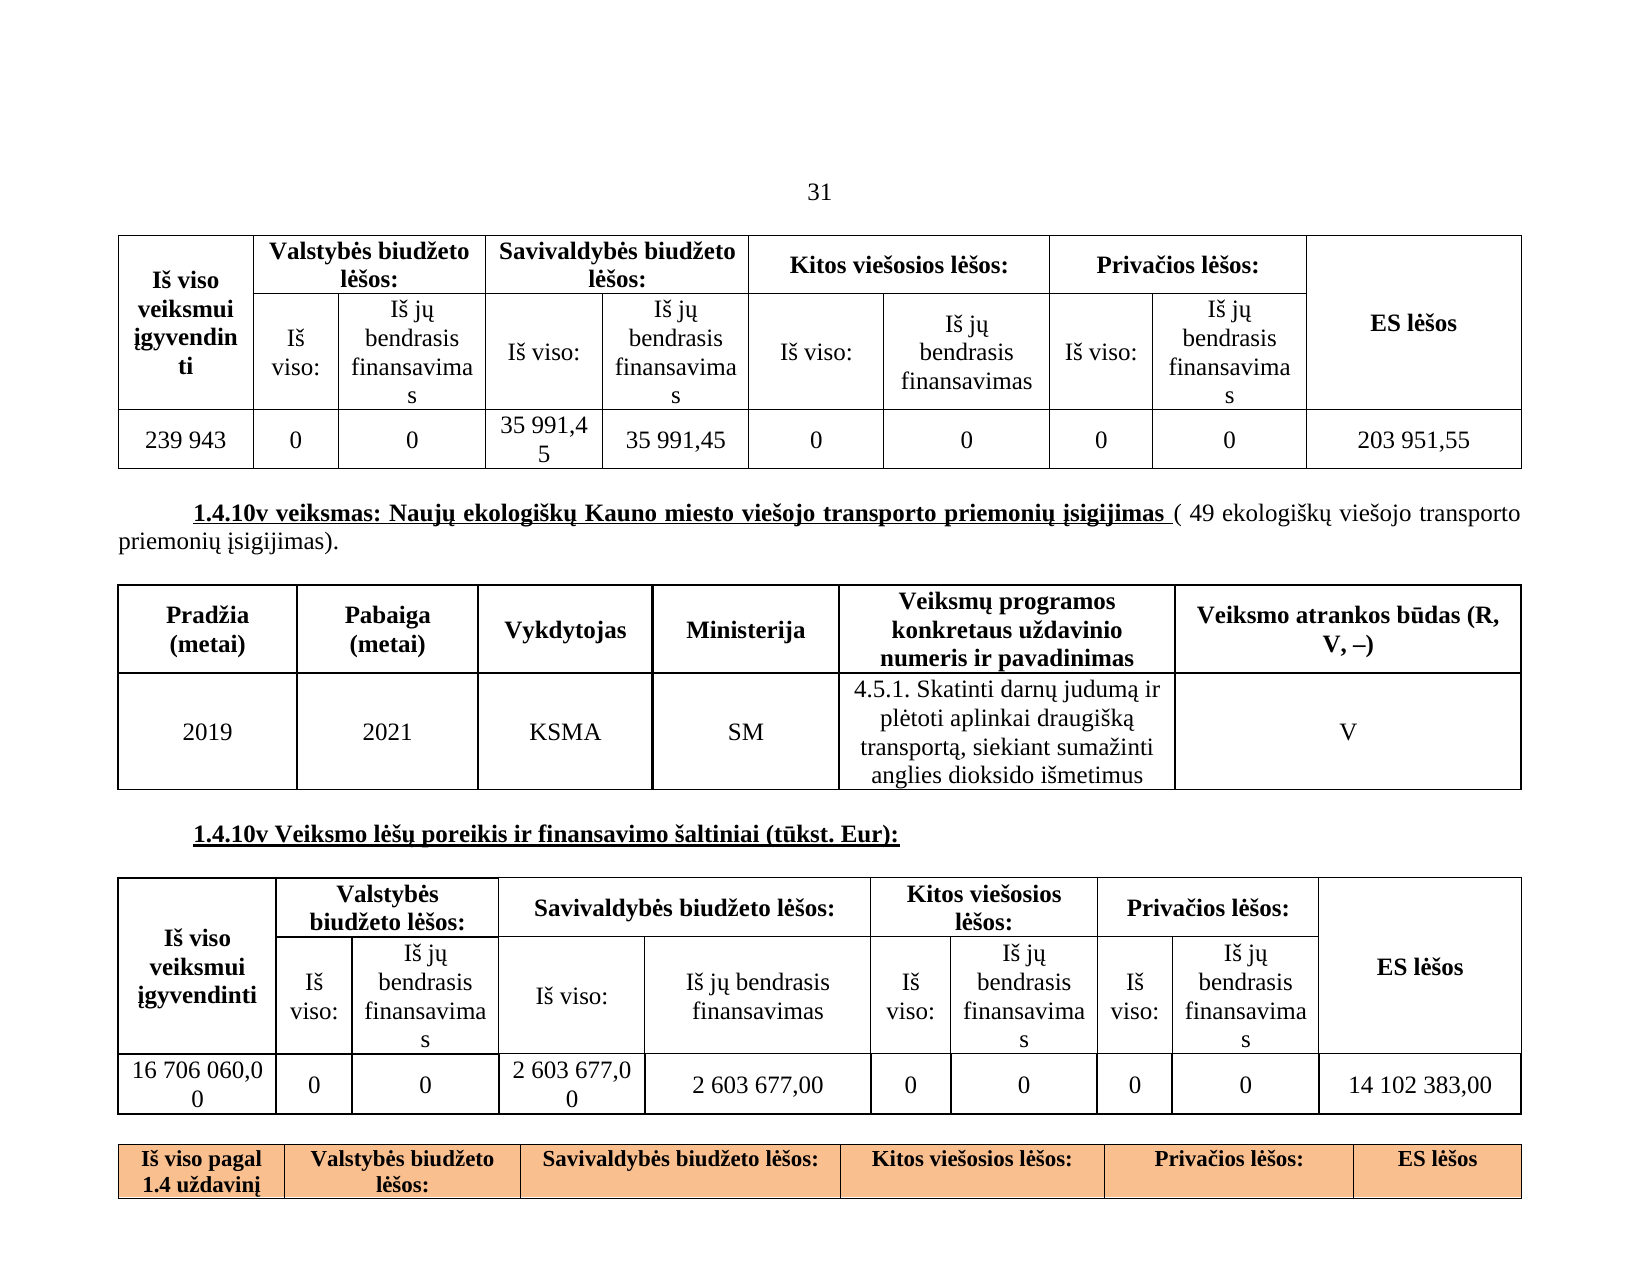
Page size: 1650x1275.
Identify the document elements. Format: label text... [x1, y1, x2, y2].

table_cell 14 102 383,00 [1320, 1054, 1520, 1113]
table_header Veiksmų programos konkretaus uždavinio numeris ir pavadinimas [840, 586, 1174, 672]
table_header Kitos viešosios lėšos: [841, 1145, 1104, 1197]
table_header Kitos viešosios lėšos: [749, 236, 1049, 293]
table_cell 2021 [298, 674, 477, 789]
table_header Valstybės biudžeto lėšos: [285, 1145, 520, 1197]
text 1.4.10v Veiksmo lėšų poreikis ir finansavimo šaltiniai (tūkst. Eur): [118, 819, 1521, 848]
table_cell 0 [1050, 410, 1152, 468]
table_cell Iš jų bendrasis finansavimas [1173, 937, 1318, 1053]
table_header Veiksmo atrankos būdas (R, V, –) [1176, 586, 1520, 672]
table_header Savivaldybės biudžeto lėšos: [521, 1145, 840, 1197]
table_cell 2 603 677,00 [500, 1054, 644, 1113]
table_cell 0 [872, 1054, 950, 1113]
table_header Ministerija [654, 586, 838, 672]
table_cell Iš viso: [1098, 937, 1172, 1053]
text 1.4.10v veiksmas: Naujų ekologiškų Kauno miesto viešojo transporto priemonių įsigijimas ( 49 ekologiškų viešojo transporto priemonių įsigijimas). [118, 498, 1521, 555]
table_header Kitos viešosios lėšos: [871, 878, 1097, 936]
table_cell SM [654, 674, 838, 789]
table_header Privačios lėšos: [1098, 878, 1318, 936]
table_cell 2019 [119, 674, 296, 789]
table_cell Iš viso: [499, 937, 644, 1053]
table_cell 239 943 [119, 410, 253, 468]
table_cell 203 951,55 [1307, 410, 1521, 468]
table_header ES lėšos [1307, 236, 1521, 409]
table_cell Iš viso: [254, 294, 338, 409]
table_header Privačios lėšos: [1105, 1145, 1353, 1197]
table_cell 0 [1173, 1054, 1318, 1113]
table_cell KSMA [479, 674, 651, 789]
table_cell Iš jų bendrasis finansavimas [951, 937, 1097, 1053]
table_cell 35 991,45 [603, 410, 748, 468]
table_header Valstybės biudžeto lėšos: [254, 236, 485, 293]
table_cell Iš viso: [277, 938, 351, 1053]
table_cell Iš viso: [486, 294, 602, 409]
table_header Iš viso veiksmui įgyvendinti [119, 236, 253, 409]
table_cell 0 [884, 410, 1049, 468]
table_cell V [1176, 674, 1520, 789]
table_cell Iš jų bendrasis finansavimas [339, 294, 485, 409]
table_header Iš viso veiksmui įgyvendinti [119, 879, 275, 1053]
table_cell Iš viso: [1050, 294, 1152, 409]
table_header ES lėšos [1319, 878, 1521, 1053]
table_cell Iš jų bendrasis finansavimas [353, 938, 498, 1053]
table_header ES lėšos [1354, 1145, 1521, 1197]
table_header Iš viso pagal 1.4 uždavinį [119, 1145, 284, 1197]
table_cell Iš viso: [749, 294, 883, 409]
table_cell 0 [749, 410, 883, 468]
table_cell 0 [353, 1055, 498, 1113]
table_header Savivaldybės biudžeto lėšos: [486, 236, 748, 293]
table_header Pradžia (metai) [119, 586, 296, 672]
table_cell 4.5.1. Skatinti darnų judumą ir plėtoti aplinkai draugišką transportą, siekiant sumažinti anglies dioksido išmetimus [840, 674, 1174, 789]
table_cell 0 [952, 1054, 1096, 1113]
table_cell Iš jų bendrasis finansavimas [603, 294, 748, 409]
table_cell 0 [339, 410, 485, 468]
table_cell Iš jų bendrasis finansavimas [645, 937, 870, 1053]
table_cell 0 [1098, 1054, 1171, 1113]
table_cell Iš jų bendrasis finansavimas [884, 294, 1049, 409]
table_cell 2 603 677,00 [646, 1054, 870, 1113]
table_header Valstybės biudžeto lėšos: [277, 879, 498, 936]
table_cell 16 706 060,00 [119, 1055, 275, 1113]
table_cell 0 [277, 1055, 351, 1113]
table_cell 35 991,45 [486, 410, 602, 468]
table_cell 0 [1153, 410, 1306, 468]
table_header Pabaiga (metai) [298, 586, 477, 672]
table_header Vykdytojas [479, 586, 651, 672]
table_cell 0 [254, 410, 338, 468]
table_header Privačios lėšos: [1050, 236, 1306, 293]
table_header Savivaldybės biudžeto lėšos: [499, 878, 870, 936]
table_cell Iš viso: [871, 937, 950, 1053]
table_cell Iš jų bendrasis finansavimas [1153, 294, 1306, 409]
